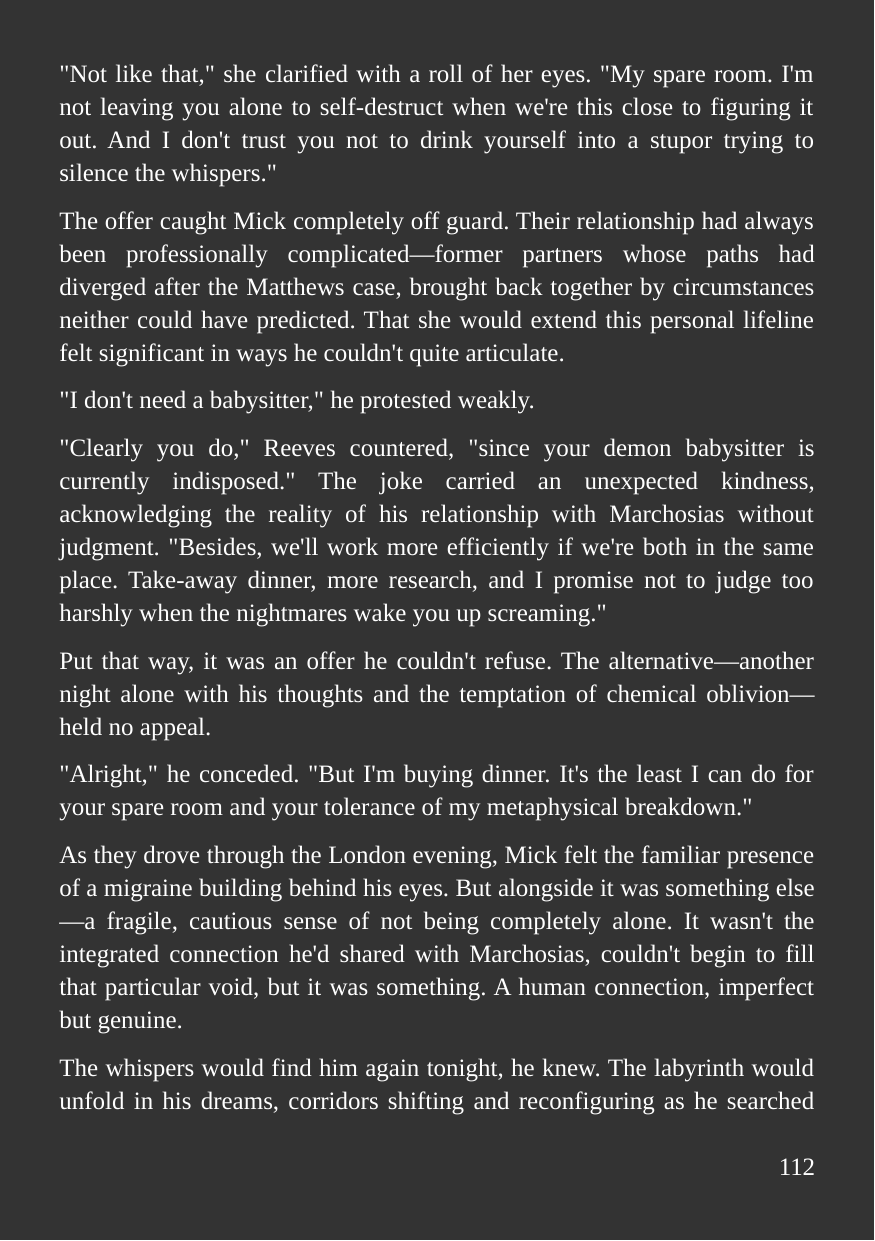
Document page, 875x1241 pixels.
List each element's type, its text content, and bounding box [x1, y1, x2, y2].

text "I don't need a babysitter," he protested weakly. [59, 385, 815, 414]
text "Alright," he conceded. "But I'm buying dinner. It's the least I can do for your spare room and your tolerance of my metaphysical breakdown." [59, 759, 815, 821]
text Put that way, it was an offer he couldn't refuse. The alternative—another night alone with his thoughts and the temptation of chemical oblivion—held no appeal. [59, 646, 815, 741]
text The whispers would find him again tonight, he knew. The labyrinth would unfold in his dreams, corridors shifting and reconfiguring as he searched [59, 1053, 815, 1114]
text As they drove through the London evening, Mick felt the familiar presence of a migraine building behind his eyes. But alongside it was something else—a fragile, cautious sense of not being completely alone. It wasn't the integrated connection he'd shared with Marchosias, couldn't begin to fill that particular void, but it was something. A human connection, imperfect but genuine. [59, 840, 815, 1034]
text The offer caught Mick completely off guard. Their relationship had always been professionally complicated—former partners whose paths had diverged after the Matthews case, brought back together by circumstances neither could have predicted. That she would extend this personal lifeline felt significant in ways he couldn't quite articulate. [59, 206, 815, 367]
text "Clearly you do," Reeves countered, "since your demon babysitter is currently indisposed." The joke carried an unexpected kindness, acknowledging the reality of his relationship with Marchosias without judgment. "Besides, we'll work more efficiently if we're both in the same place. Take-away dinner, more research, and I promise not to judge too harshly when the nightmares wake you up screaming." [59, 433, 815, 627]
text "Not like that," she clarified with a roll of her eyes. "My spare room. I'm not leaving you alone to self-destruct when we're this close to figuring it out. And I don't trust you not to drink yourself into a stupor trying to silence the whispers." [59, 59, 815, 187]
